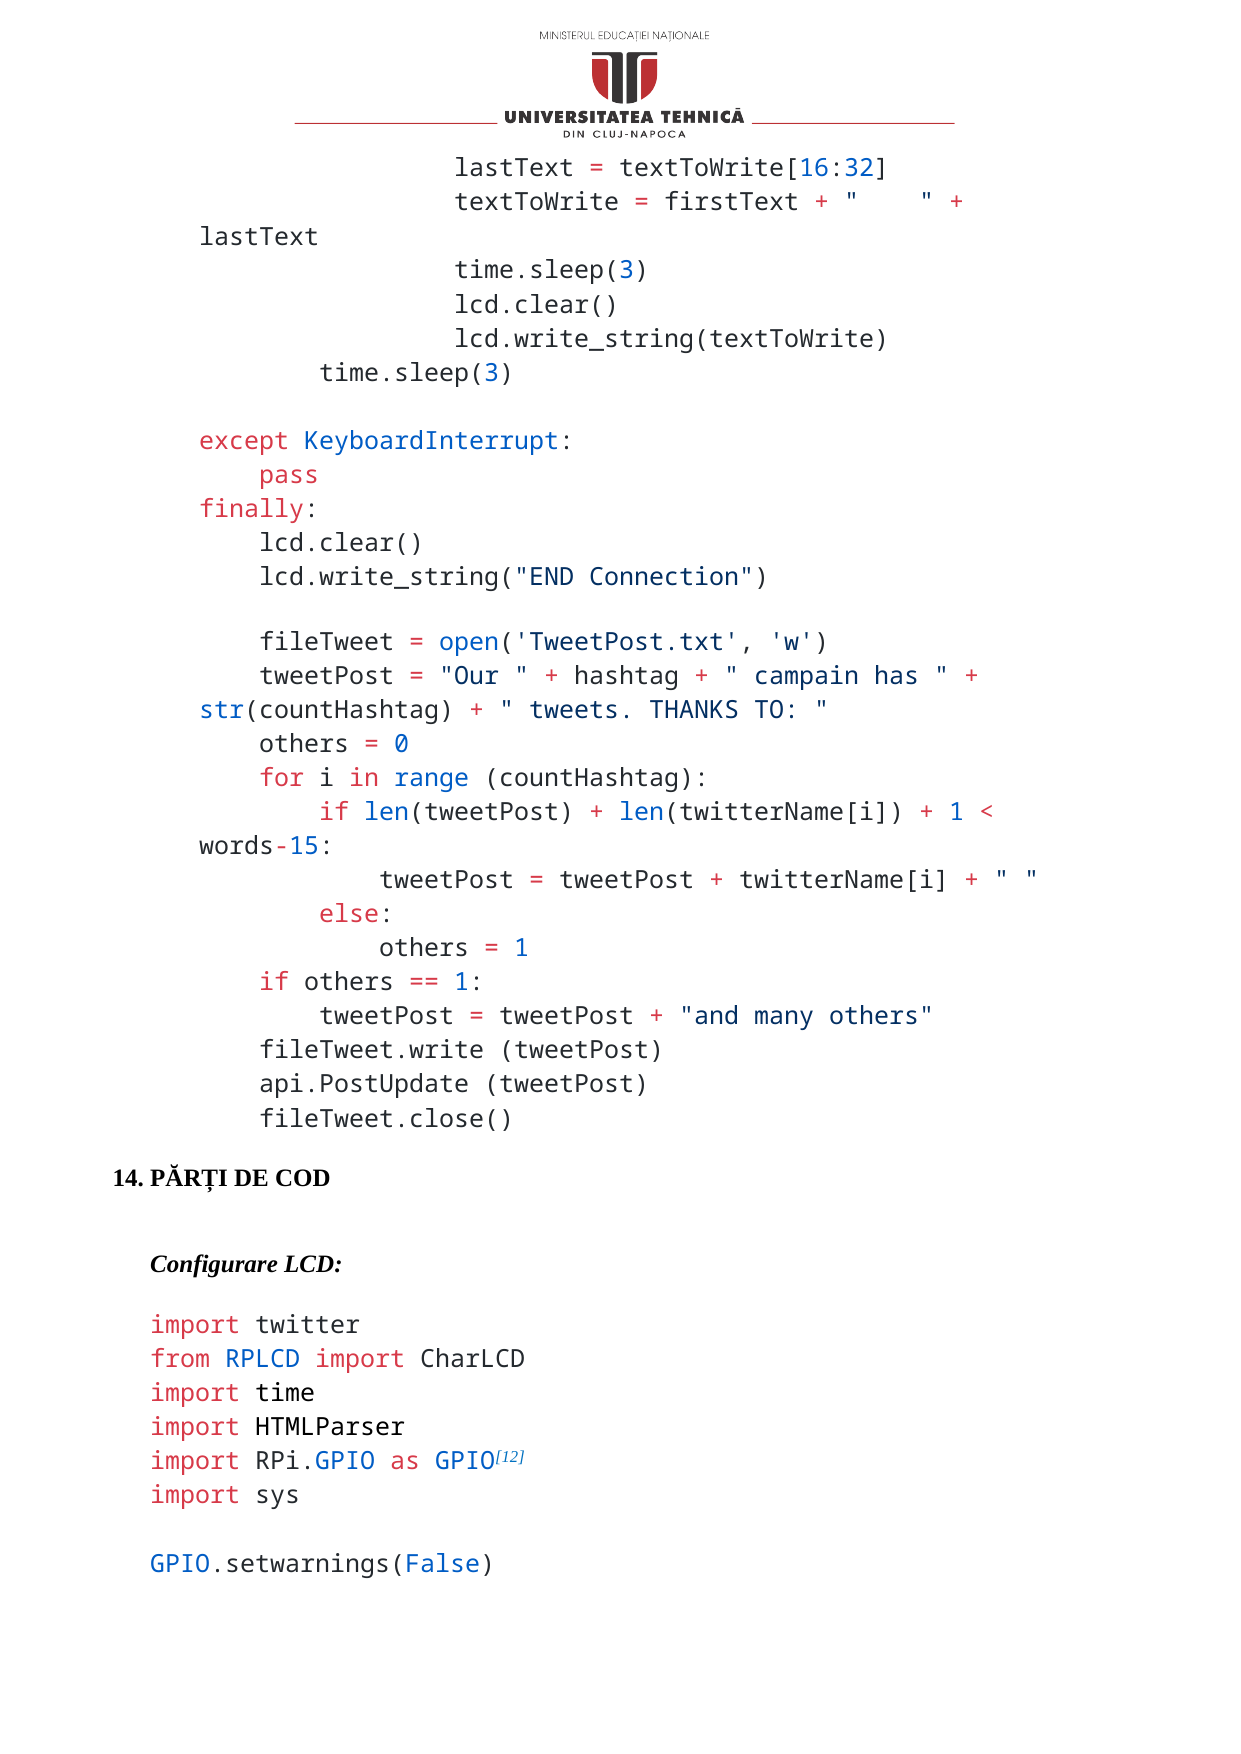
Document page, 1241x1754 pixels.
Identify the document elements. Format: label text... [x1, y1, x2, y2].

table_cell [150, 354, 183, 388]
text GPIO.setwarnings(False) [150, 1545, 1090, 1579]
table_cell [150, 286, 183, 320]
table_cell except KeyboardInterrupt: [183, 423, 1090, 457]
table_cell tweetPost = "Our " + hashtag + " campain has " + str(countHashtag) + " tweets. THANKS TO: " [183, 658, 1090, 726]
table_cell for i in range (countHashtag): [183, 760, 1090, 794]
table_cell lcd.write_string(textToWrite) [183, 320, 1090, 354]
table_cell [150, 896, 183, 930]
text import HTMLParser [150, 1409, 1090, 1443]
table_cell tweetPost = tweetPost + twitterName[i] + " " [183, 862, 1090, 896]
table_cell [150, 559, 183, 593]
table_cell finally: [183, 491, 1090, 525]
table_cell [150, 658, 183, 726]
table_cell pass [183, 457, 1090, 491]
table_cell time.sleep(3) [183, 354, 1090, 388]
table_cell else: [183, 896, 1090, 930]
table_cell [150, 252, 183, 286]
text import RPi.GPIO as GPIO[12] [150, 1443, 1090, 1477]
table_cell [150, 862, 183, 896]
table_cell fileTweet.write (tweetPost) [183, 1032, 1090, 1066]
table_cell [150, 320, 183, 354]
table_cell if len(tweetPost) + len(twitterName[i]) + 1 < words-15: [183, 794, 1090, 862]
table_cell fileTweet.close() [183, 1100, 1090, 1134]
table_cell [150, 389, 183, 422]
table_cell [150, 930, 183, 964]
table_header fileTweet = open('TweetPost.txt', 'w') [183, 623, 1090, 657]
table_cell lcd.clear() [183, 286, 1090, 320]
text import twitter [150, 1307, 1090, 1341]
table_cell if others == 1: [183, 964, 1090, 998]
table_cell [150, 998, 183, 1032]
text import time [150, 1375, 1090, 1409]
table_cell [150, 491, 183, 525]
table_header [150, 623, 183, 657]
text Configurare LCD: [150, 1249, 1090, 1278]
table_cell lcd.clear() [183, 525, 1090, 559]
table_cell lcd.write_string("END Connection") [183, 559, 1090, 593]
table_cell [150, 964, 183, 998]
table_cell [183, 389, 1090, 422]
text import sys [150, 1477, 1090, 1511]
table_cell [150, 184, 183, 252]
table_cell [150, 457, 183, 491]
table_cell [150, 423, 183, 457]
table_cell lastText = textToWrite[16:32] [183, 150, 1090, 184]
table_cell [150, 1032, 183, 1066]
table_cell tweetPost = tweetPost + "and many others" [183, 998, 1090, 1032]
table_cell others = 1 [183, 930, 1090, 964]
table_cell api.PostUpdate (tweetPost) [183, 1066, 1090, 1100]
table_cell [150, 726, 183, 759]
list PĂRȚI DE COD [112, 1163, 1090, 1192]
table_cell [150, 1066, 183, 1100]
text from RPLCD import CharLCD [150, 1341, 1090, 1375]
table_cell time.sleep(3) [183, 252, 1090, 286]
table_cell others = 0 [183, 726, 1090, 759]
table_cell textToWrite = firstText + " " + lastText [183, 184, 1090, 252]
table_cell [150, 1100, 183, 1134]
table_cell [150, 794, 183, 862]
table_cell [150, 760, 183, 794]
table_cell [150, 150, 183, 184]
table_cell [150, 525, 183, 559]
